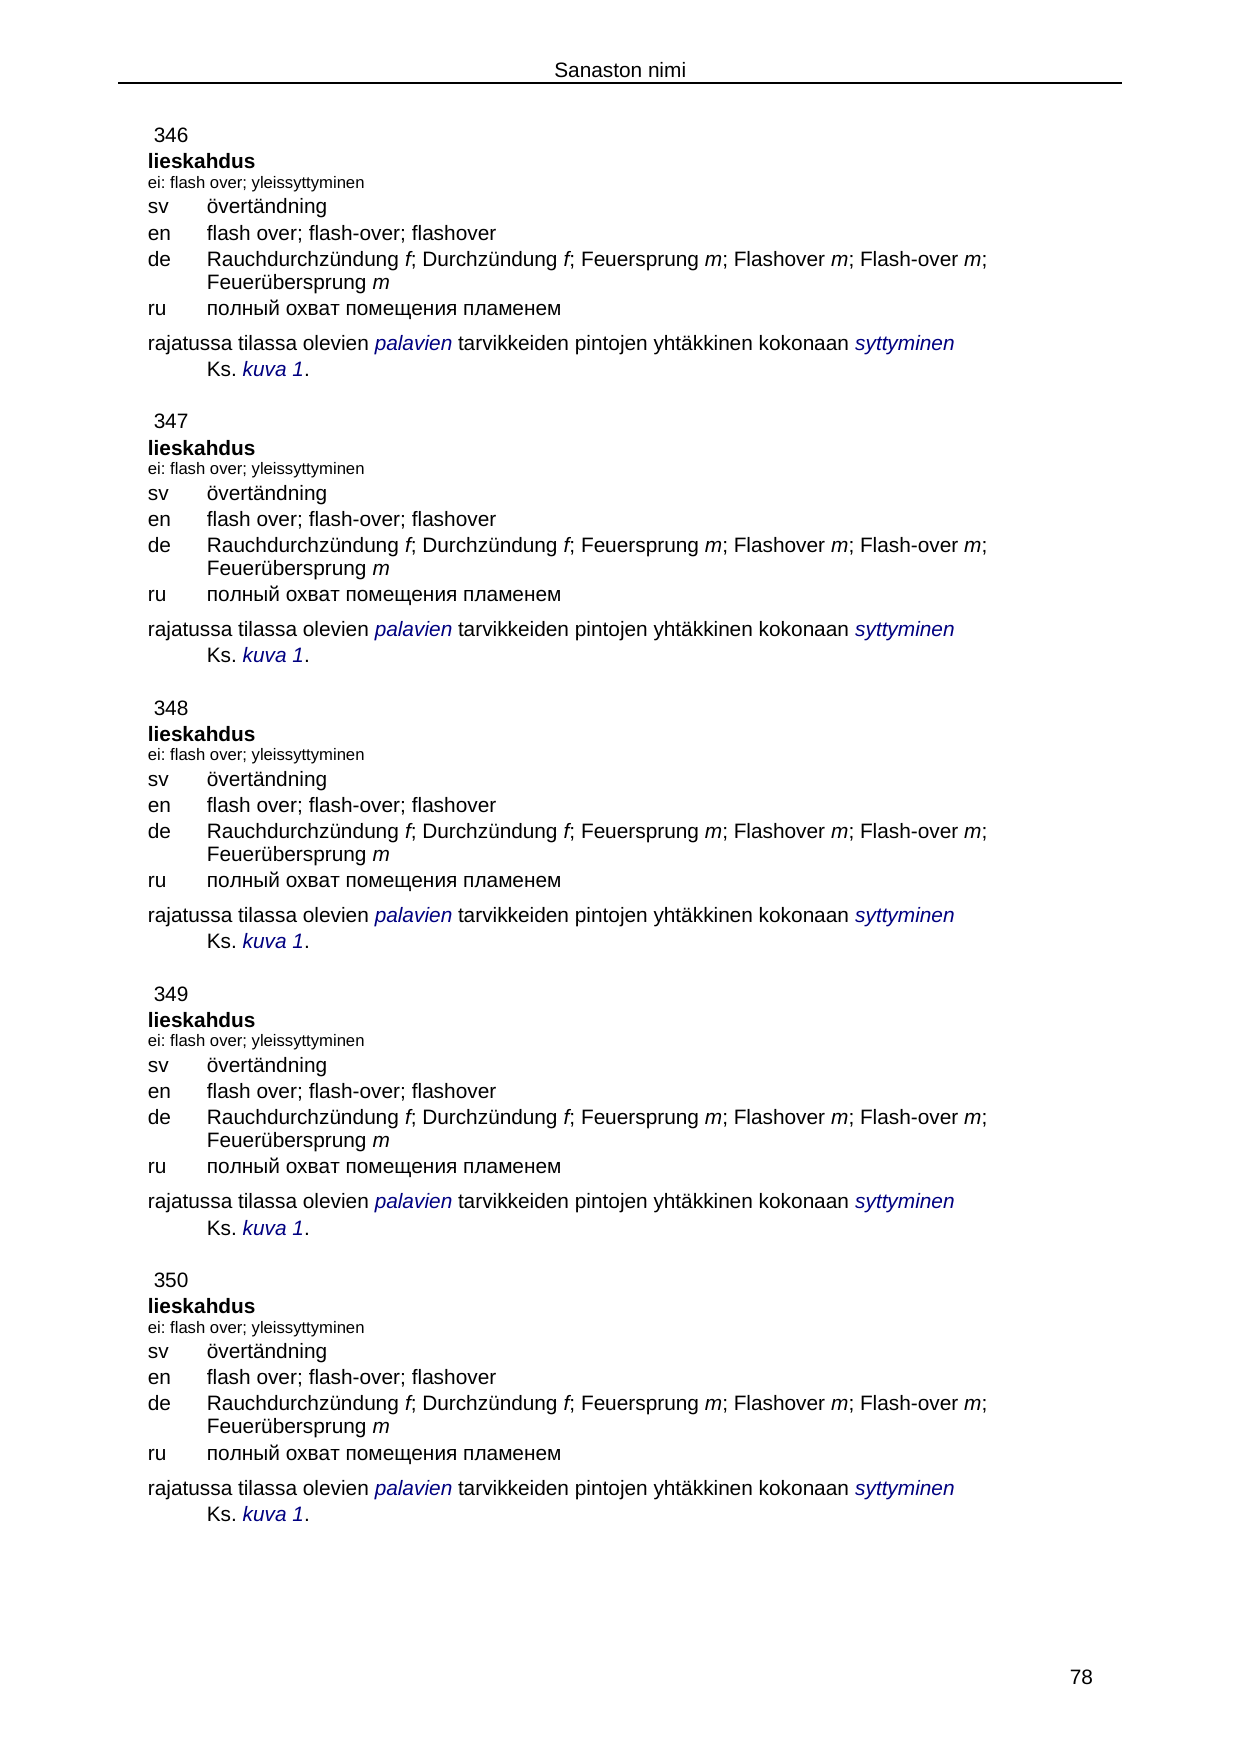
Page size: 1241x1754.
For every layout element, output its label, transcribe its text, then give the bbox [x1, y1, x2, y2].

table_header 349 lieskahdus ei: flash over; yleissyttyminen sv övertändning en flash over; flash-over; flashover de Rauchdurchzündung f; Durchzündung f; Feuersprung m; Flashover m; Flash-over m; Feuerübersprung m ru полный охват помещения пламенем rajatussa tilassa olevien palavien tarvikkeiden pintojen yhtäkkinen kokonaan syttyminen Ks. kuva 1. [118, 976, 1122, 1239]
table_header 348 lieskahdus ei: flash over; yleissyttyminen sv övertändning en flash over; flash-over; flashover de Rauchdurchzündung f; Durchzündung f; Feuersprung m; Flashover m; Flash-over m; Feuerübersprung m ru полный охват помещения пламенем rajatussa tilassa olevien palavien tarvikkeiden pintojen yhtäkkinen kokonaan syttyminen Ks. kuva 1. [118, 690, 1122, 953]
table_header 350 lieskahdus ei: flash over; yleissyttyminen sv övertändning en flash over; flash-over; flashover de Rauchdurchzündung f; Durchzündung f; Feuersprung m; Flashover m; Flash-over m; Feuerübersprung m ru полный охват помещения пламенем rajatussa tilassa olevien palavien tarvikkeiden pintojen yhtäkkinen kokonaan syttyminen Ks. kuva 1. [118, 1263, 1122, 1526]
table_header 347 lieskahdus ei: flash over; yleissyttyminen sv övertändning en flash over; flash-over; flashover de Rauchdurchzündung f; Durchzündung f; Feuersprung m; Flashover m; Flash-over m; Feuerübersprung m ru полный охват помещения пламенем rajatussa tilassa olevien palavien tarvikkeiden pintojen yhtäkkinen kokonaan syttyminen Ks. kuva 1. [118, 404, 1122, 667]
table_header 346 lieskahdus ei: flash over; yleissyttyminen sv övertändning en flash over; flash-over; flashover de Rauchdurchzündung f; Durchzündung f; Feuersprung m; Flashover m; Flash-over m; Feuerübersprung m ru полный охват помещения пламенем rajatussa tilassa olevien palavien tarvikkeiden pintojen yhtäkkinen kokonaan syttyminen Ks. kuva 1. [118, 118, 1122, 381]
